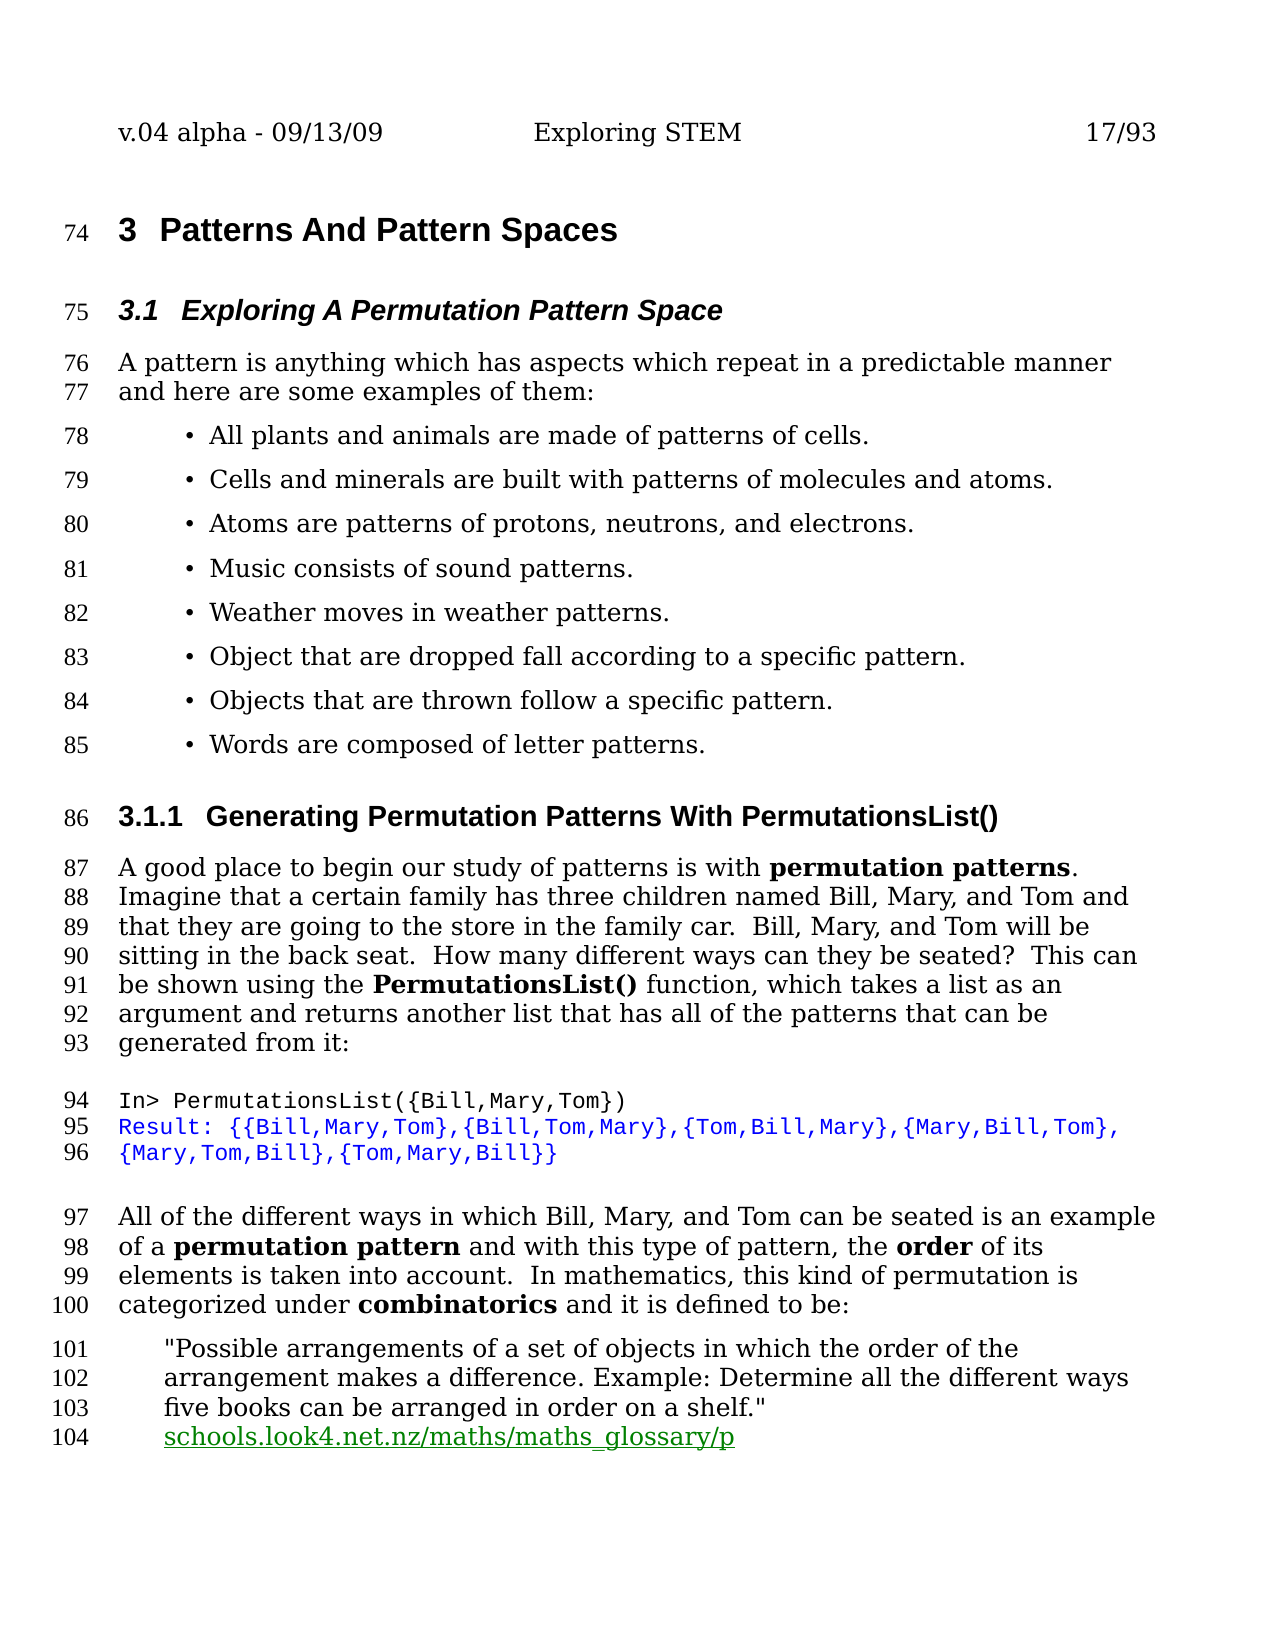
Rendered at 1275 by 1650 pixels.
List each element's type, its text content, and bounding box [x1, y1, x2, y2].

list Objects that are thrown follow a specific pattern. [185, 686, 1157, 715]
list Cells and minerals are built with patterns of molecules and atoms. [185, 465, 1157, 494]
list All plants and animals are made of patterns of cells. [185, 421, 1157, 450]
list Atoms are patterns of protons, neutrons, and electrons. [185, 509, 1157, 539]
text In> PermutationsList({Bill,Mary,Tom}) [118, 1090, 1157, 1116]
text A pattern is anything which has aspects which repeat in a predictable manner and here are some examples of them: [118, 348, 1157, 406]
text All of the different ways in which Bill, Mary, and Tom can be seated is an example of a permutation pattern and with this type of pattern, the order of its elements is taken into account. In mathematics, this kind of permutation is categorized under combinatorics and it is defined to be: [118, 1202, 1157, 1319]
text A good place to begin our study of patterns is with permutation patterns. Imagine that a certain family has three children named Bill, Mary, and Tom and that they are going to the store in the family car. Bill, Mary, and Tom will be sitting in the back seat. How many different ways can they be seated? This can be shown using the PermutationsList() function, which takes a list as an argument and returns another list that has all of the patterns that can be generated from it: [118, 853, 1157, 1058]
text Result: {{Bill,Mary,Tom},{Bill,Tom,Mary},{Tom,Bill,Mary},{Mary,Bill,Tom},{Mary,Tom,Bill},{Tom,Mary,Bill}} [118, 1116, 1157, 1167]
subtitle Exploring A Permutation Pattern Space [118, 293, 1157, 327]
text "Possible arrangements of a set of objects in which the order of the arrangement makes a difference. Example: Determine all the different ways five books can be arranged in order on a shelf." schools.look4.net.nz/maths/maths_glossary/p [163, 1334, 1157, 1451]
subtitle Generating Permutation Patterns With PermutationsList() [118, 799, 1157, 832]
list Words are composed of letter patterns. [185, 730, 1157, 759]
list Object that are dropped fall according to a specific pattern. [185, 642, 1157, 671]
subtitle Patterns And Pattern Spaces [118, 210, 1157, 248]
list Music consists of sound patterns. [185, 554, 1157, 583]
list Weather moves in weather patterns. [185, 598, 1157, 627]
